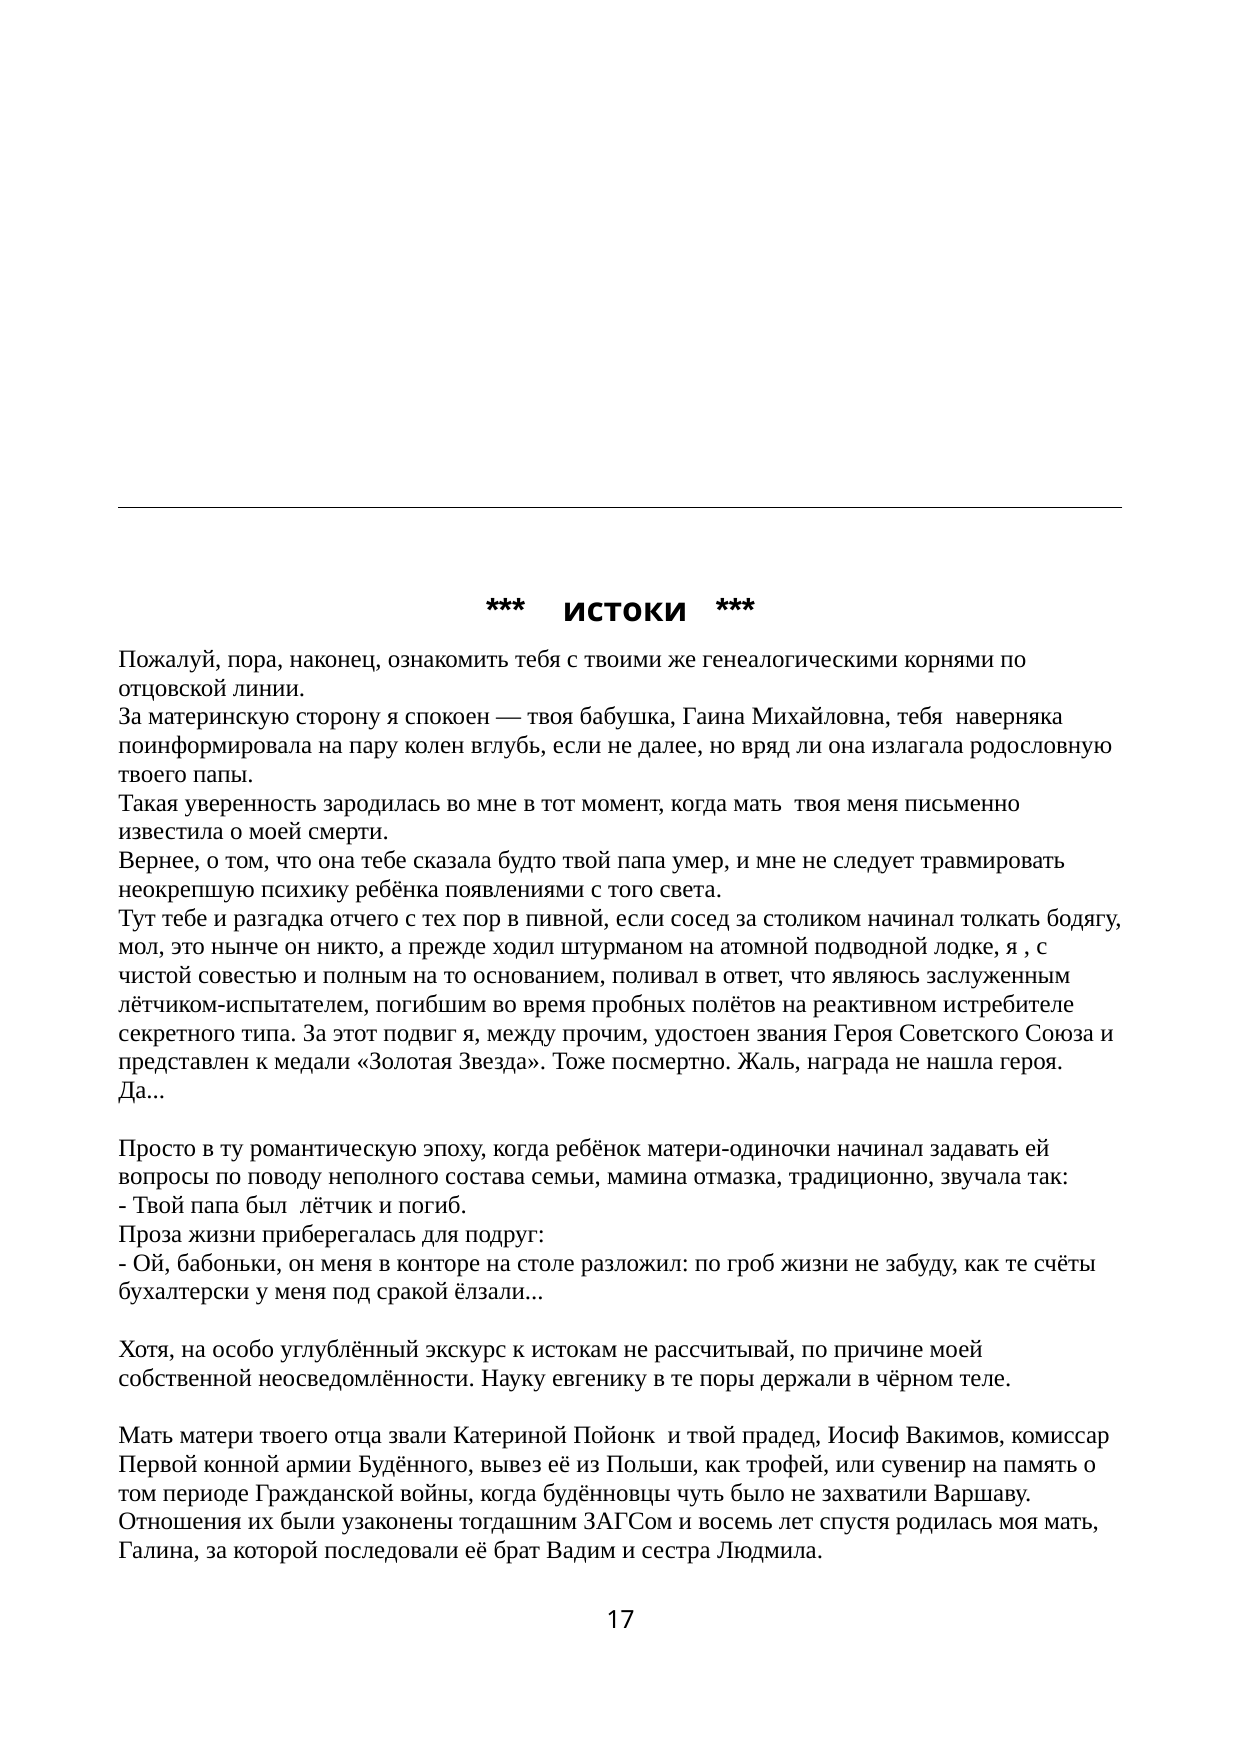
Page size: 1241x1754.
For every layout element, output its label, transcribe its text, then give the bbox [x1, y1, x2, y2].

text Пожалуй, пора, наконец, ознакомить тебя с твоими же генеалогическими корнями по отцовской линии. [118, 644, 1122, 701]
text Просто в ту романтическую эпоху, когда ребёнок матери-одиночки начинал задавать ей вопросы по поводу неполного состава семьи, мамина отмазка, традиционно, звучала так: [118, 1133, 1122, 1190]
text Тут тебе и разгадка отчего с тех пор в пивной, если сосед за столиком начинал толкать бодягу, мол, это нынче он никто, а прежде ходил штурманом на атомной подводной лодке, я , с чистой совестью и полным на то основанием, поливал в ответ, что являюсь заслуженным лётчиком-испытателем, погибшим во время пробных полётов на реактивном истребителе секретного типа. За этот подвиг я, между прочим, удостоен звания Героя Советского Союза и представлен к медали «Золотая Звезда». Тоже посмертно. Жаль, награда не нашла героя. [118, 903, 1122, 1075]
text За материнскую сторону я спокоен — твоя бабушка, Гаина Михайловна, тебя наверняка поинформировала на пару колен вглубь, если не далее, но вряд ли она излагала родословную твоего папы. [118, 701, 1122, 788]
text Хотя, на особо углублённый экскурс к истокам не рассчитывай, по причине моей собственной неосведомлённости. Науку евгенику в те поры держали в чёрном теле. [118, 1334, 1122, 1391]
text Отношения их были узаконены тогдашним ЗАГСом и восемь лет спустя родилась моя мать, Галина, за которой последовали её брат Вадим и сестра Людмила. [118, 1506, 1122, 1564]
subtitle *** истоки *** [118, 586, 1122, 631]
text - Твой папа был лётчик и погиб. [118, 1190, 1122, 1219]
text Мать матери твоего отца звали Катериной Пойонк и твой прадед, Иосиф Вакимов, комиссар Первой конной армии Будённого, вывез её из Польши, как трофей, или сувенир на память о том периоде Гражданской войны, когда будённовцы чуть было не захватили Варшаву. [118, 1420, 1122, 1506]
text Такая уверенность зародилась во мне в тот момент, когда мать твоя меня письменно известила о моей смерти. [118, 788, 1122, 845]
text - Ой, бабоньки, он меня в конторе на столе разложил: по гроб жизни не забуду, как те счёты бухалтерски у меня под сракой ёлзали... [118, 1248, 1122, 1305]
text Вернее, о том, что она тебе сказала будто твой папа умер, и мне не следует травмировать неокрепшую психику ребёнка появлениями с того света. [118, 845, 1122, 903]
text Да... [118, 1075, 1122, 1104]
text Проза жизни приберегалась для подруг: [118, 1219, 1122, 1248]
